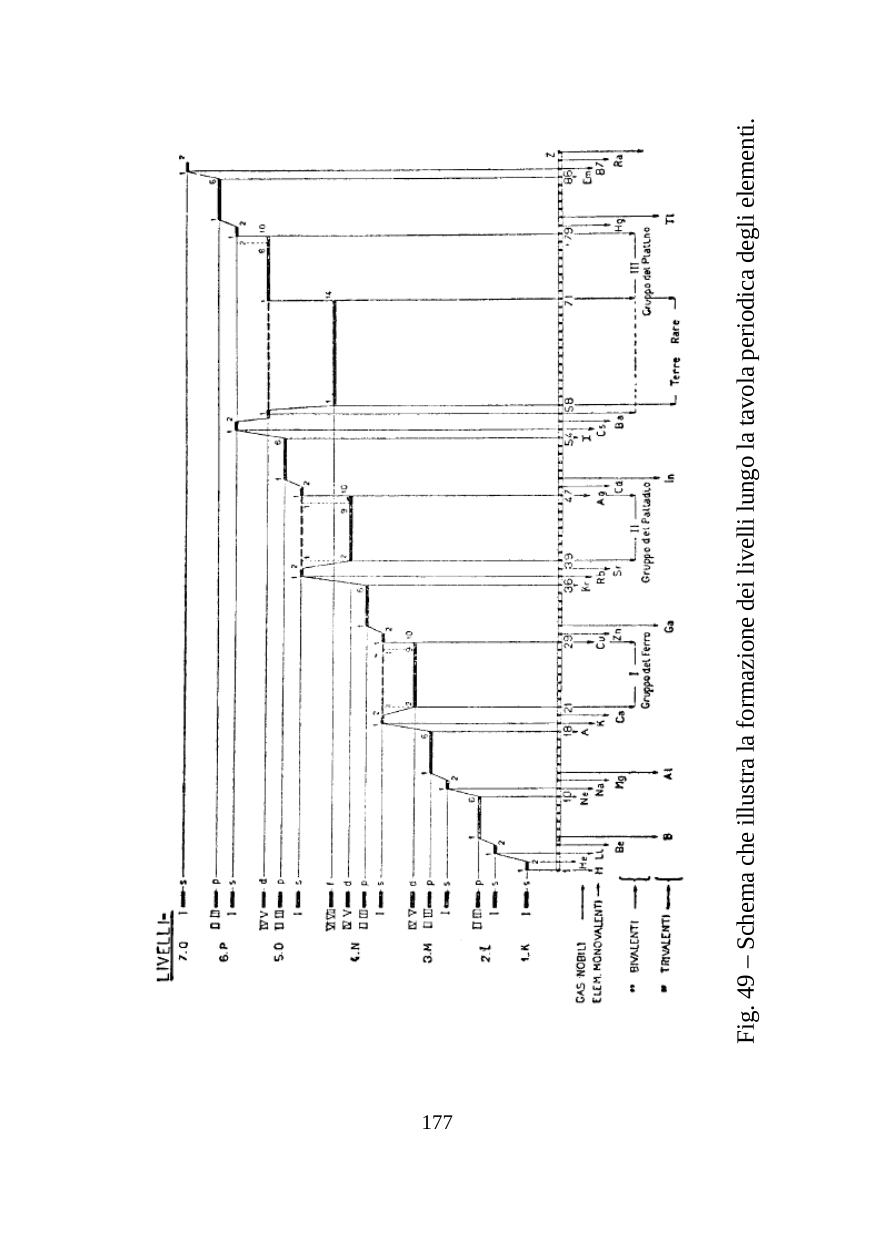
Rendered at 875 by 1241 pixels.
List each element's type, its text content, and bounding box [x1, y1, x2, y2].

table_header [106, 106, 730, 1074]
picture [138, 106, 698, 1029]
table_header Fig. 49 – Schema che illustra la formazione dei livelli lungo la tavola periodica degli elementi. [730, 106, 767, 1074]
